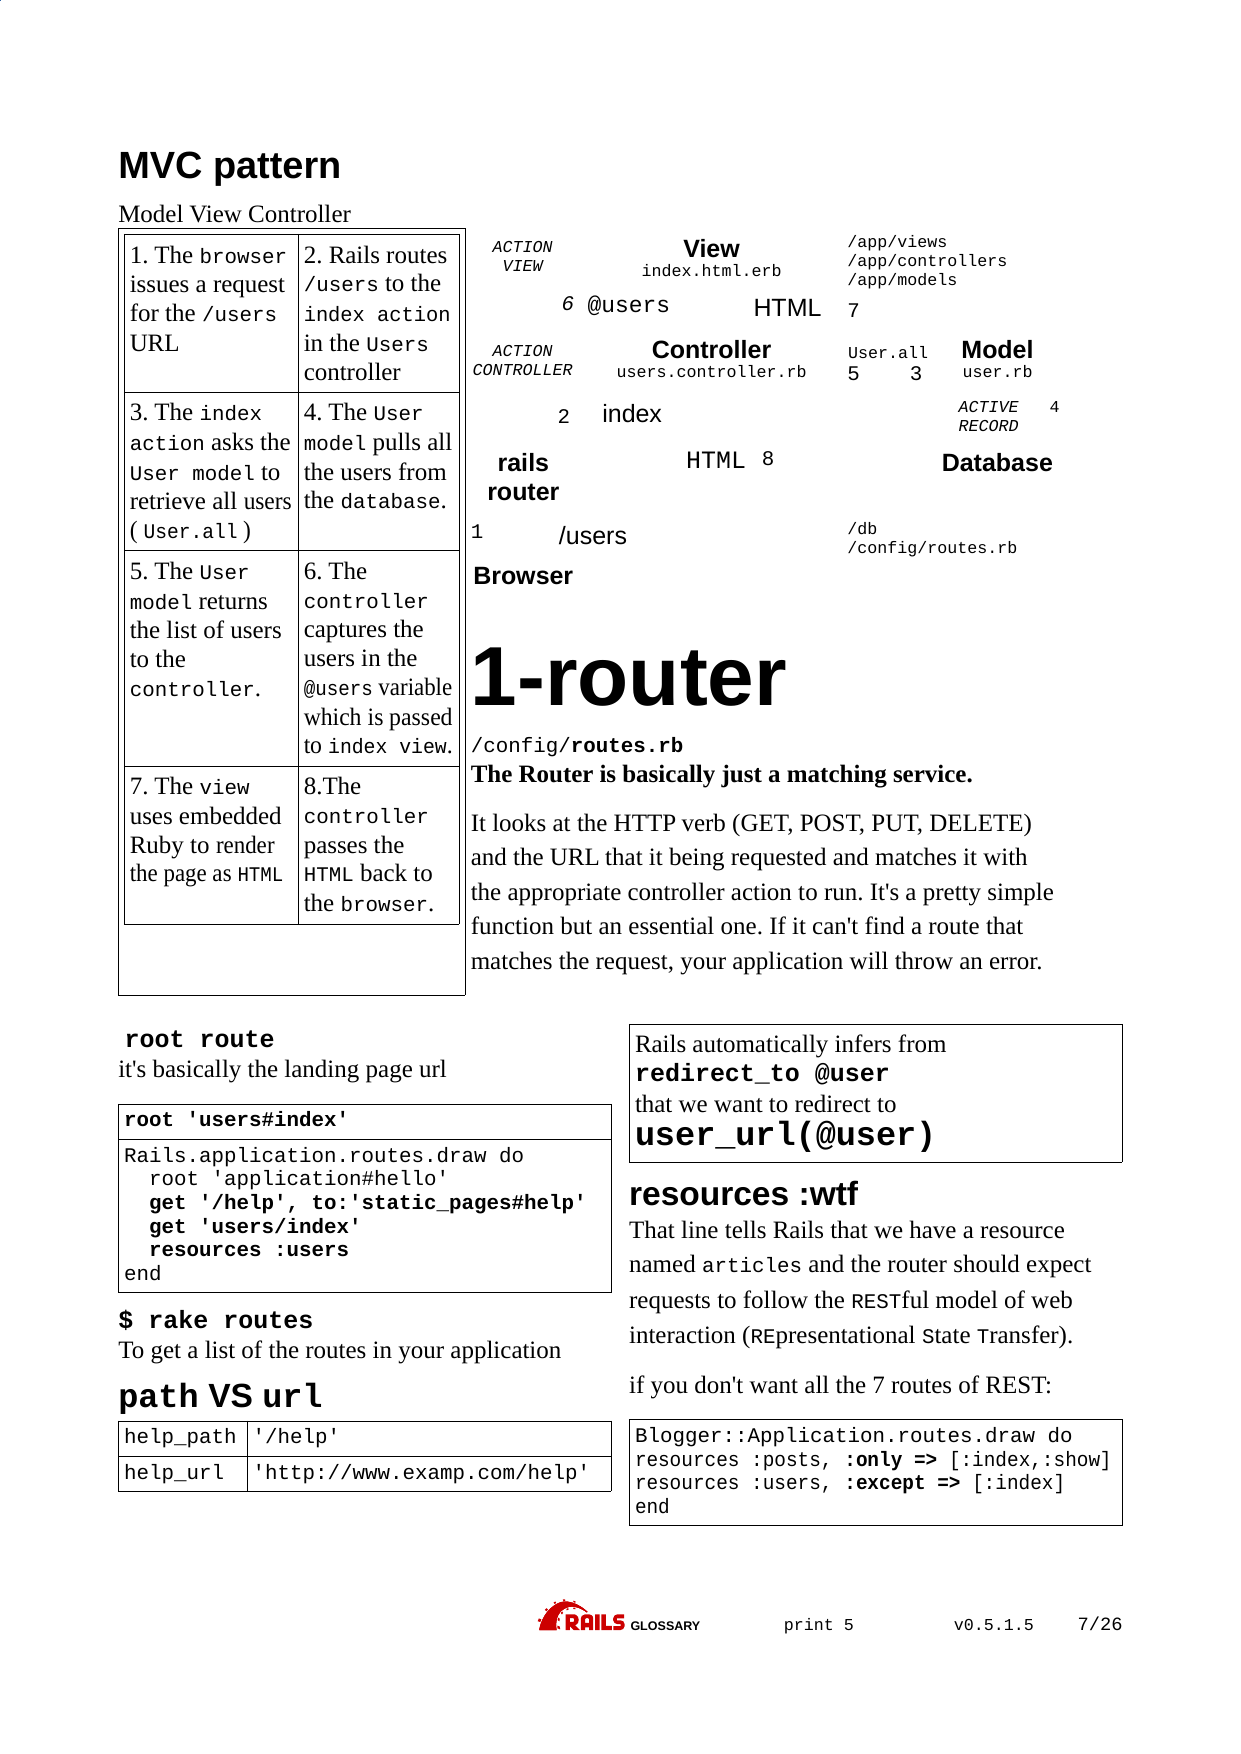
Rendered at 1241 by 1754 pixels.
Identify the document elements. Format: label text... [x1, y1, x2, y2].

table_cell 'http://www.examp.com/help' [248, 1457, 611, 1491]
table_cell Database [935, 442, 1060, 515]
table_cell [756, 555, 841, 596]
table_cell 4 [1044, 393, 1060, 442]
table_cell index [581, 393, 676, 442]
subtitle resources :wtf [629, 1173, 1122, 1212]
table_header root 'users#index' [119, 1105, 611, 1139]
table_header View index.html.erb [581, 228, 841, 287]
table_cell help_url [119, 1457, 247, 1491]
table_cell [756, 515, 841, 555]
table_cell [581, 555, 634, 596]
table_cell [733, 393, 756, 442]
table_cell HTML [676, 442, 756, 515]
subtitle path VS url [118, 1376, 611, 1418]
table_cell HTML [733, 287, 841, 329]
text To get a list of the routes in your application [118, 1336, 611, 1364]
table_cell [634, 555, 676, 596]
table_cell /users [552, 515, 634, 555]
table_header /app/views /app/controllers /app/models 7 [841, 228, 1060, 329]
table_cell 2 [552, 393, 581, 442]
table_cell ACTION CONTROLLER [466, 329, 581, 393]
table_cell rails router [466, 442, 581, 515]
table_cell [676, 515, 733, 555]
table_cell Rails.application.routes.draw do root 'application#hello' get '/help', to:'static_pages#help' get 'users/index' resources :users end [119, 1140, 611, 1292]
table_cell Controller users.controller.rb [581, 329, 841, 393]
table_header Blogger::Application.routes.draw do resources :posts, :only => [:index,:show] resources :users, :except => [:index] end [630, 1420, 1122, 1525]
table_cell [676, 555, 733, 596]
table_header [119, 229, 465, 995]
table_cell [466, 393, 552, 442]
table_header help_path [119, 1422, 247, 1456]
text it's basically the landing page url [118, 1054, 611, 1083]
table_header Rails automatically infers from redirect_to @user that we want to redirect to user_url(@user) [630, 1025, 1122, 1162]
table_cell [733, 515, 756, 555]
table_cell Model user.rb [935, 329, 1060, 393]
table_cell [581, 442, 634, 515]
table_header ACTION VIEW [466, 228, 581, 287]
table_cell 6. The controller captures the users in the @users variable which is passed to index view. [299, 551, 459, 766]
table_cell 8 [756, 442, 934, 515]
text Model View Controller [118, 199, 1122, 228]
subtitle MVC pattern [118, 143, 611, 187]
table_cell 4. The User model pulls all the users from the database. [299, 393, 459, 550]
table_cell Browser [466, 555, 581, 596]
table_cell 5. The User model returns the list of users to the controller. [125, 551, 298, 766]
table_cell 8.The controller passes the HTML back to the browser. [299, 767, 459, 923]
table_header 2. Rails routes /users to the index action in the Users controller [299, 235, 459, 392]
table_cell @users [581, 287, 676, 329]
table_cell 1-router /config/routes.rb The Router is basically just a matching service. It looks at the HTTP verb (GET, POST, PUT, DELETE) and the URL that it being requested and matches it with the appropriate controller action to run. It's a pretty simple function but an essential one. If it can't find a route that matches the request, your application will throw an error. [466, 596, 1060, 995]
table_cell 7. The view uses embedded Ruby to render the page as HTML [125, 767, 298, 923]
table_cell [756, 393, 934, 442]
text if you don't want all the 7 routes of REST: [629, 1370, 1122, 1399]
text That line tells Rails that we have a resource named articles and the router should expect requests to follow the RESTful model of web interaction (REpresentational State Transfer). [629, 1215, 1122, 1350]
table_cell 1 [466, 515, 552, 555]
table_cell [676, 393, 733, 442]
table_cell [634, 442, 676, 515]
table_header 1. The browser issues a request for the /users URL [125, 235, 298, 392]
table_cell [733, 555, 756, 596]
table_header '/help' [248, 1422, 611, 1456]
table_cell ACTIVE RECORD [935, 393, 1044, 442]
table_cell /db /config/routes.rb [841, 515, 1060, 596]
table_cell User.all 5 3 [841, 329, 934, 393]
table_cell 3. The index action asks the User model to retrieve all users ( User.all ) [125, 393, 298, 550]
subtitle $ rake routes [118, 1307, 611, 1336]
table_cell 6 [466, 287, 581, 329]
text root route [118, 1024, 611, 1054]
table_cell [676, 287, 733, 329]
table_cell [634, 515, 676, 555]
